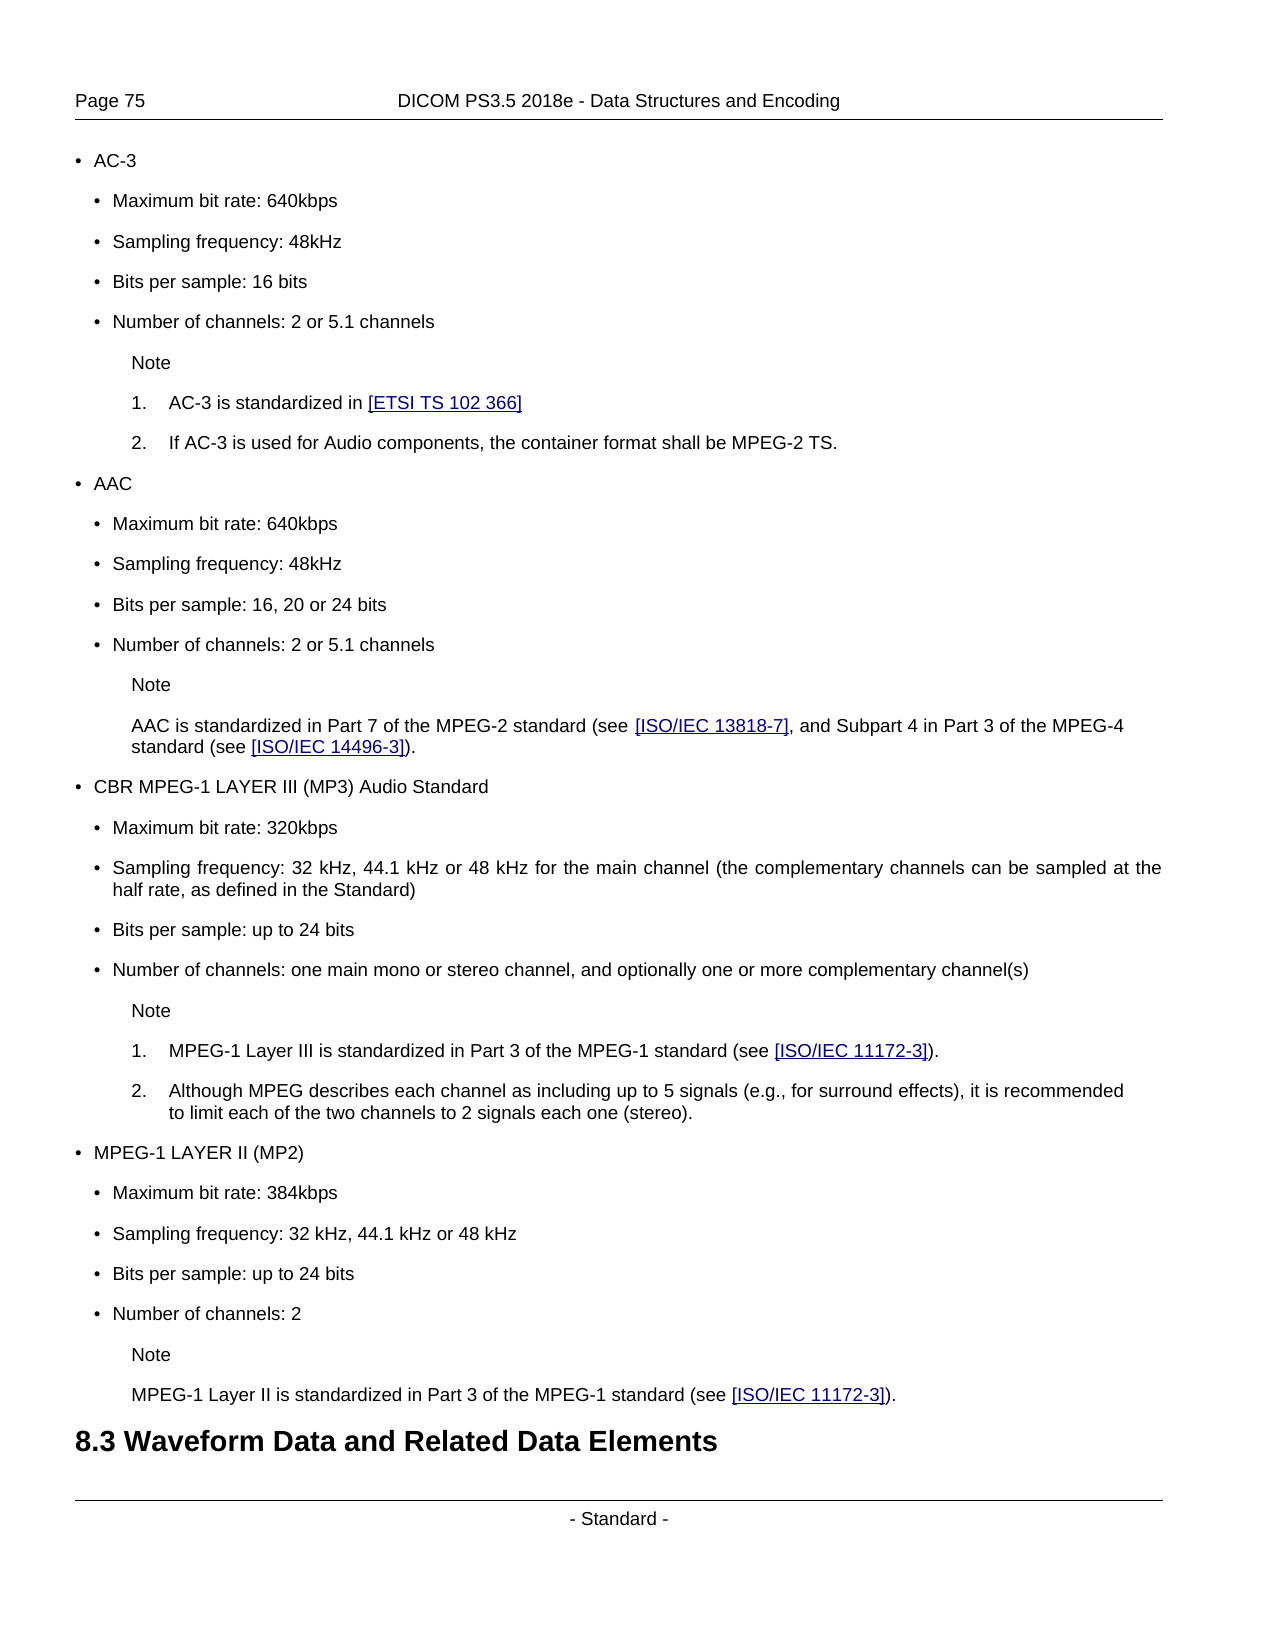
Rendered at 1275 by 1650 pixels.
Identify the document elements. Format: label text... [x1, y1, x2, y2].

list Maximum bit rate: 320kbps [94, 817, 1162, 838]
list Maximum bit rate: 640kbps [94, 513, 1162, 534]
list Number of channels: 2 or 5.1 channels [94, 311, 1162, 333]
list Sampling frequency: 32 kHz, 44.1 kHz or 48 kHz [94, 1222, 1162, 1244]
list Sampling frequency: 32 kHz, 44.1 kHz or 48 kHz for the main channel (the complementary channels can be sampled at the half rate, as defined in the Standard) [94, 857, 1162, 900]
list Bits per sample: up to 24 bits [94, 1263, 1162, 1284]
list Sampling frequency: 48kHz [94, 553, 1162, 575]
list If AC-3 is used for Audio components, the container format shall be MPEG-2 TS. [131, 432, 1125, 454]
list AAC [75, 472, 1162, 494]
list Number of channels: 2 or 5.1 channels [94, 634, 1162, 655]
list Maximum bit rate: 640kbps [94, 190, 1162, 212]
list Bits per sample: 16, 20 or 24 bits [94, 593, 1162, 615]
list Although MPEG describes each channel as including up to 5 signals (e.g., for surround effects), it is recommended to limit each of the two channels to 2 signals each one (stereo). [131, 1080, 1125, 1123]
list Note [112, 674, 1125, 696]
list AAC is standardized in Part 7 of the MPEG-2 standard (see [ISO/IEC 13818-7], and Subpart 4 in Part 3 of the MPEG-4 standard (see [ISO/IEC 14496-3]). [112, 714, 1125, 757]
list MPEG-1 Layer II is standardized in Part 3 of the MPEG-1 standard (see [ISO/IEC 11172-3]). [112, 1384, 1125, 1405]
list Number of channels: 2 [94, 1303, 1162, 1325]
text 8.3 Waveform Data and Related Data Elements [75, 1424, 1162, 1458]
list Bits per sample: 16 bits [94, 271, 1162, 292]
list Bits per sample: up to 24 bits [94, 919, 1162, 940]
list AC-3 is standardized in [ETSI TS 102 366] [131, 392, 1125, 413]
list Number of channels: one main mono or stereo channel, and optionally one or more complementary channel(s) [94, 959, 1162, 981]
list Note [112, 999, 1125, 1021]
list MPEG-1 Layer III is standardized in Part 3 of the MPEG-1 standard (see [ISO/IEC 11172-3]). [131, 1040, 1125, 1061]
list Sampling frequency: 48kHz [94, 231, 1162, 252]
list MPEG-1 LAYER II (MP2) [75, 1142, 1162, 1163]
list Note [112, 1343, 1125, 1365]
list AC-3 [75, 150, 1162, 172]
list Maximum bit rate: 384kbps [94, 1182, 1162, 1204]
list CBR MPEG-1 LAYER III (MP3) Audio Standard [75, 776, 1162, 798]
list Note [112, 352, 1125, 373]
